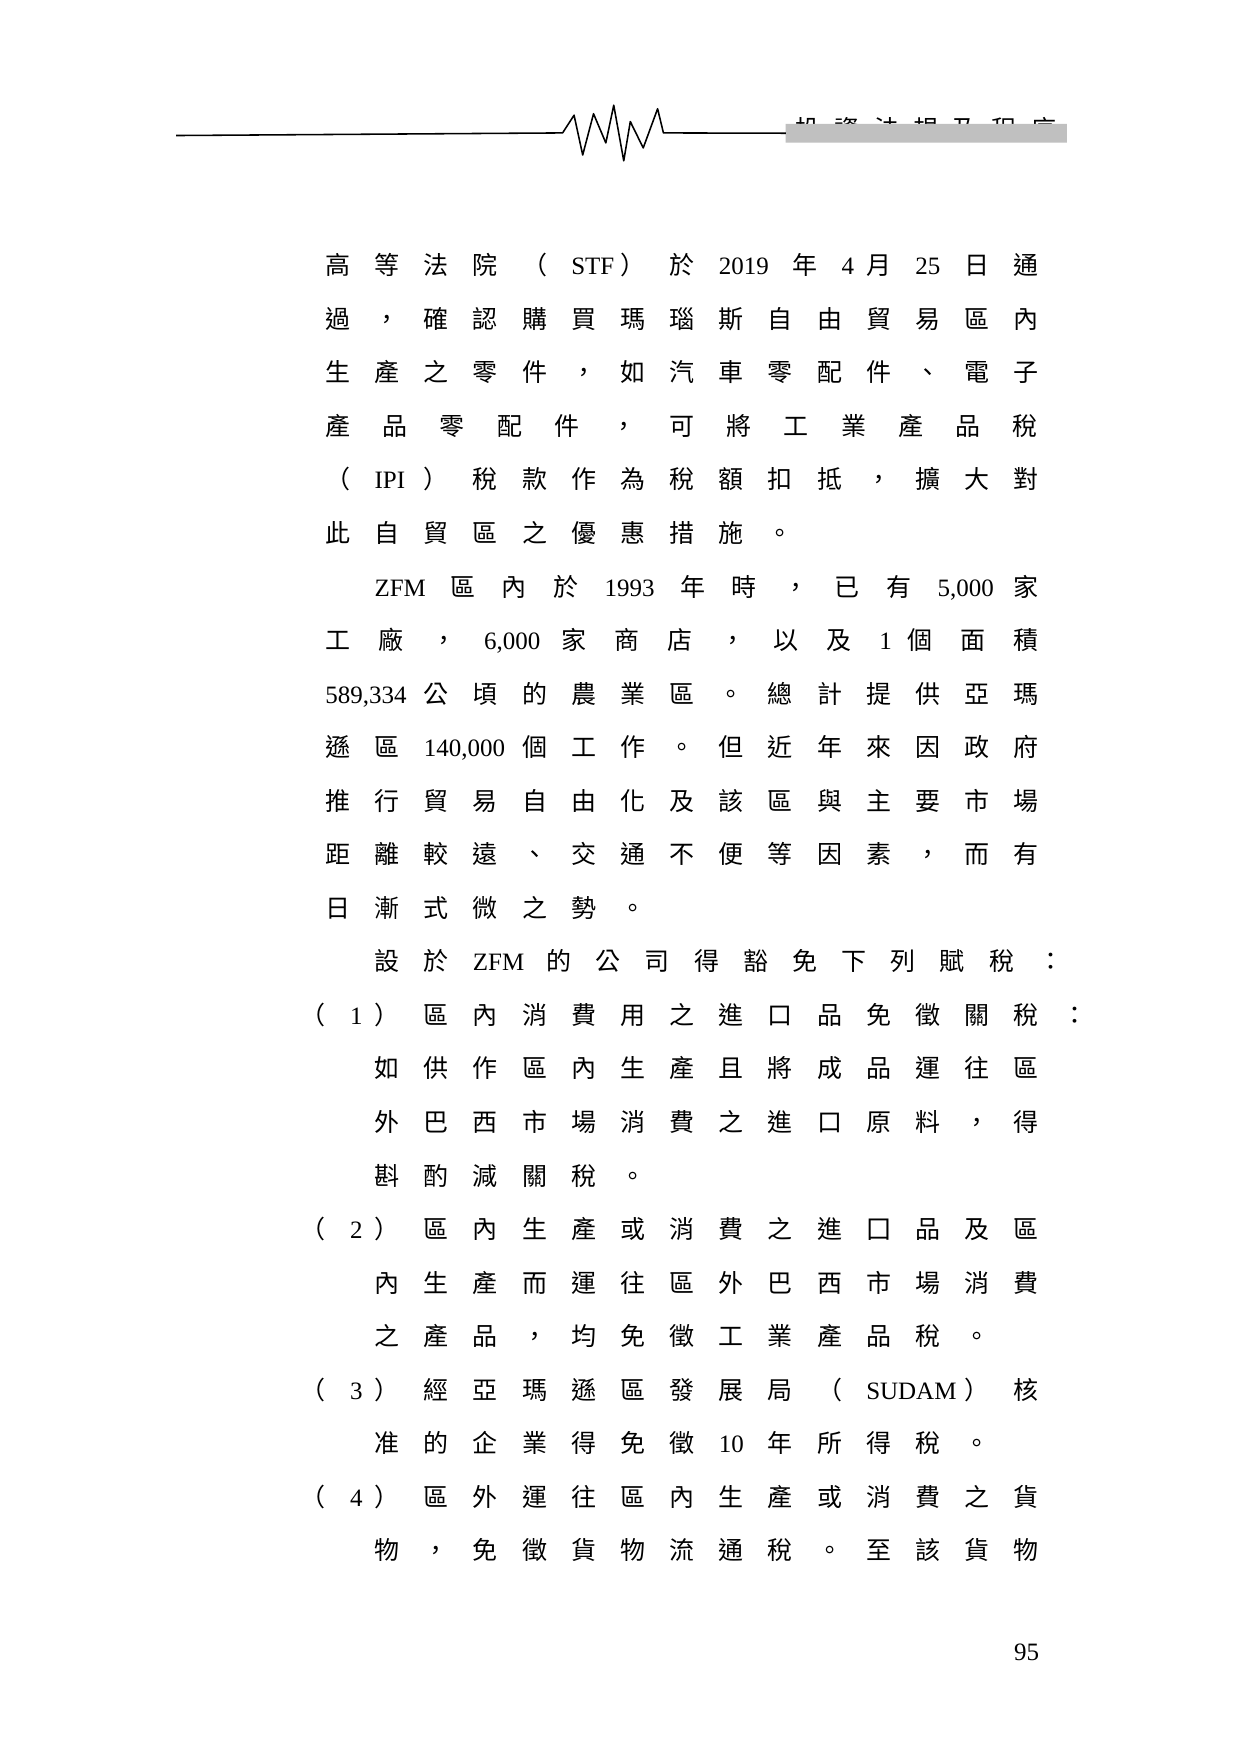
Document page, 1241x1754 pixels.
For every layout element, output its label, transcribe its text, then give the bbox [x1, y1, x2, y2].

text （1）區內消費用之進口品免徵關稅：如供作區內生產且將成品運往區外巴西市場消費之進口原料，得斟酌減關稅。 [301, 987, 1063, 1201]
text ZFM區內於1993年時，已有5,000家工廠，6,000家商店，以及1個面積589,334公頃的農業區。總計提供亞瑪遜區140,000個工作。但近年來因政府推行貿易自由化及該區與主要市場距離較遠、交通不便等因素，而有日漸式微之勢。 [325, 558, 1063, 933]
text （2）區內生產或消費之進囗品及區內生產而運往區外巴西市場消費之產品，均免徵工業產品稅。 [301, 1201, 1063, 1362]
text 高等法院（STF）於2019年4月25日通過，確認購買瑪瑙斯自由貿易區內生產之零件，如汽車零配件、電子產品零配件，可將工業產品稅（IPI）稅款作為稅額扣抵，擴大對此自貿區之優惠措施。 [325, 237, 1063, 558]
text （4）區外運往區內生產或消費之貨物，免徵貨物流通稅。至該貨物 [301, 1469, 1063, 1576]
text （3）經亞瑪遜區發展局（SUDAM）核准的企業得免徵10年所得稅。 [301, 1362, 1063, 1469]
text 設於ZFM的公司得豁免下列賦稅： [325, 933, 1063, 987]
